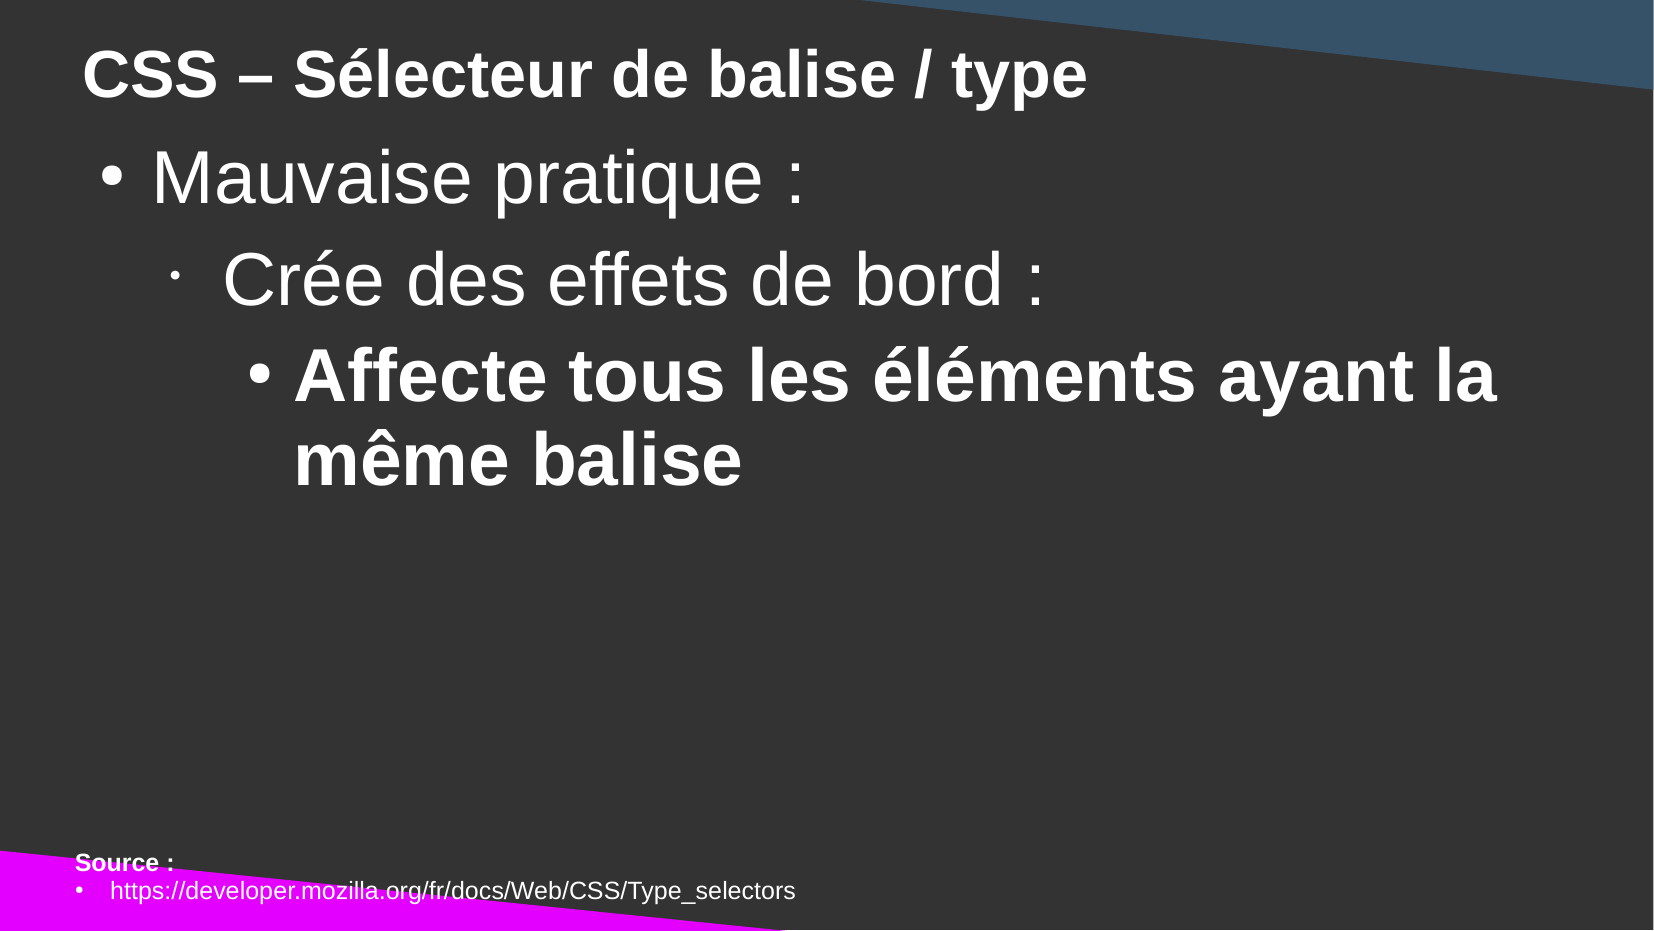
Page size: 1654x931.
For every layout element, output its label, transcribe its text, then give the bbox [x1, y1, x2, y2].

list Mauvaise pratique : Crée des effets de bord : Affecte tous les éléments ayant la même balise [80, 135, 1605, 508]
text_box [859, 0, 1654, 90]
text_box Source : https://developer.mozilla.org/fr/docs/Web/CSS/Type_selectors [60, 841, 1546, 913]
title CSS – Sélecteur de balise / type [82, 37, 1571, 114]
text_box [0, 850, 788, 931]
